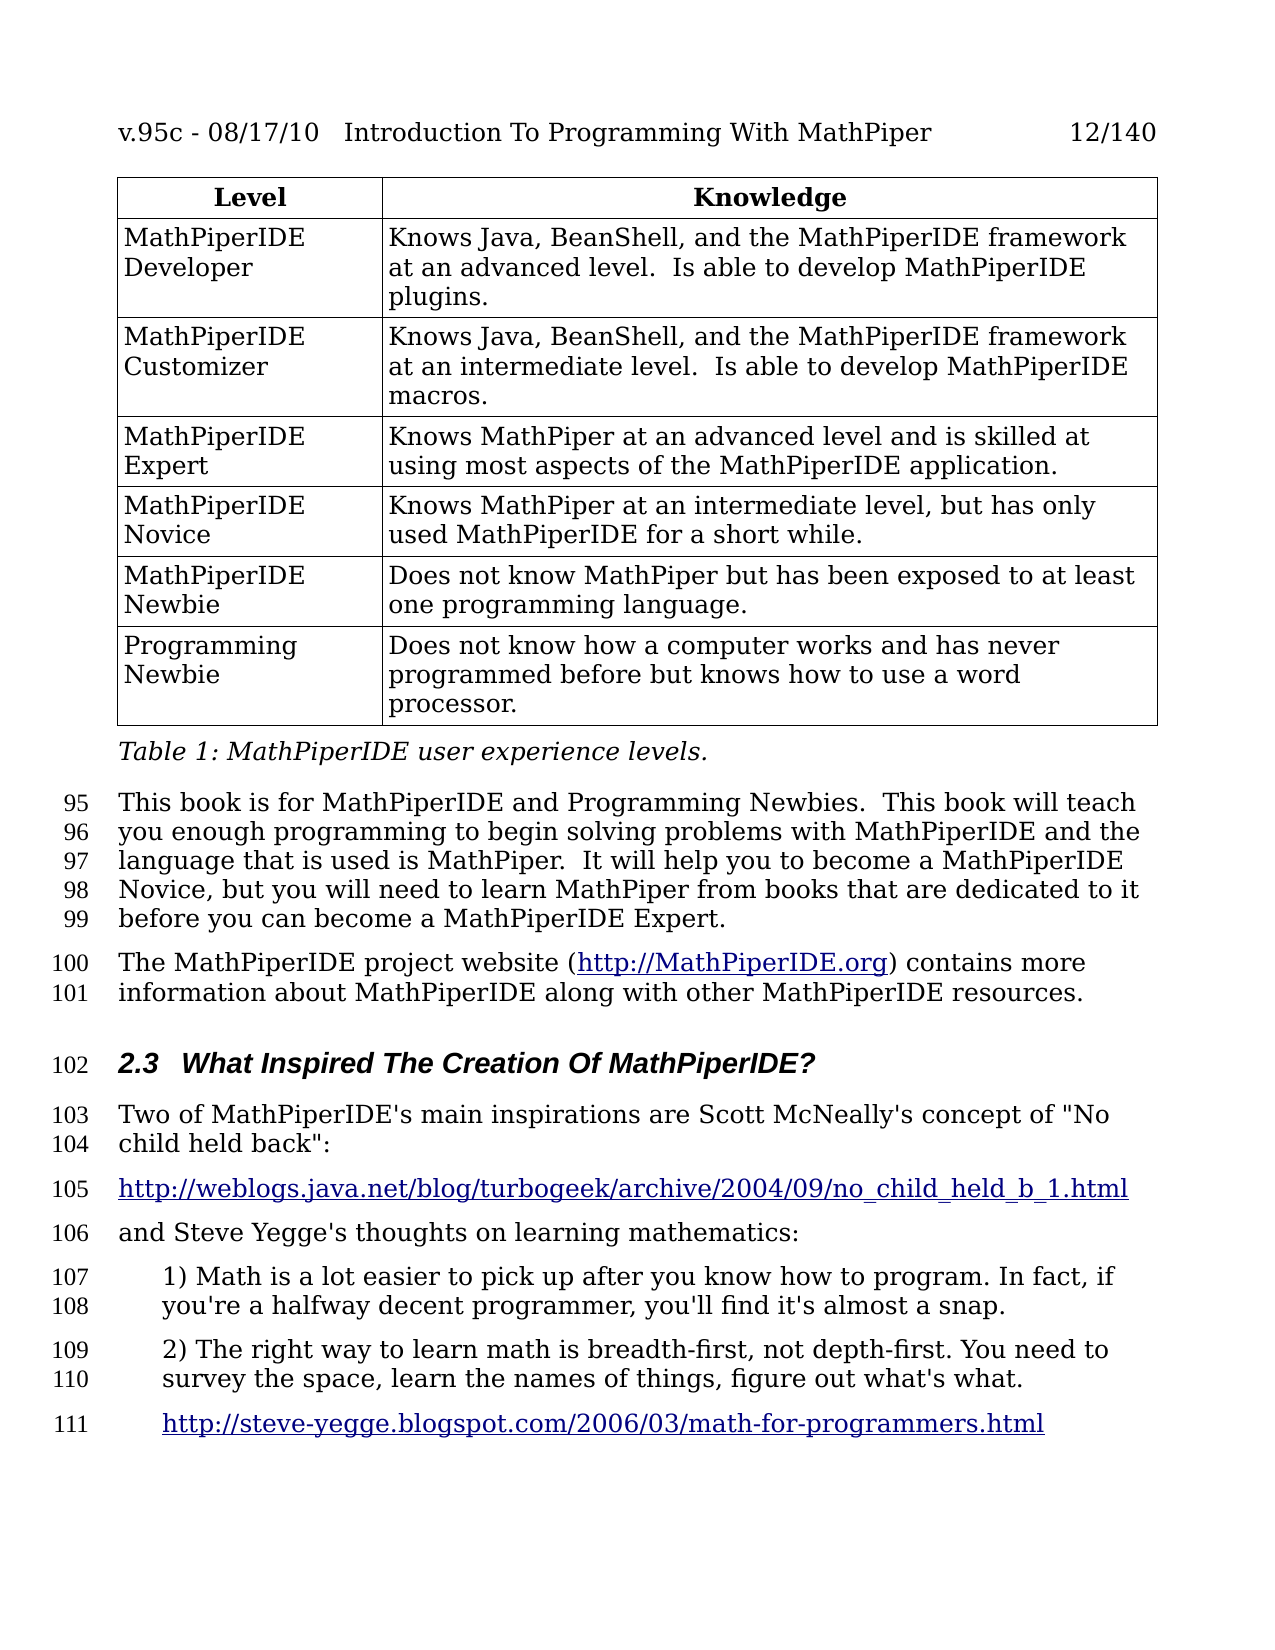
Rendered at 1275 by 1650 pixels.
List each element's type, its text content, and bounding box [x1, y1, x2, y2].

table_cell Does not know MathPiper but has been exposed to at least one programming language. [383, 557, 1157, 626]
text Two of MathPiperIDE's main inspirations are Scott McNeally's concept of "No child held back": [118, 1101, 1157, 1159]
table_cell Knows Java, BeanShell, and the MathPiperIDE framework at an advanced level. Is able to develop MathPiperIDE plugins. [383, 219, 1157, 317]
table_cell MathPiperIDE Novice [118, 487, 382, 556]
table_cell MathPiperIDE Customizer [118, 318, 382, 416]
text This book is for MathPiperIDE and Programming Newbies. This book will teach you enough programming to begin solving problems with MathPiperIDE and the language that is used is MathPiper. It will help you to become a MathPiperIDE Novice, but you will need to learn MathPiper from books that are dedicated to it before you can become a MathPiperIDE Expert. [118, 788, 1157, 934]
text http://weblogs.java.net/blog/turbogeek/archive/2004/09/no_child_held_b_1.html [118, 1174, 1157, 1203]
text and Steve Yegge's thoughts on learning mathematics: [118, 1218, 1157, 1247]
text Table 1: MathPiperIDE user experience levels. [118, 737, 1157, 766]
subtitle What Inspired The Creation Of MathPiperIDE? [118, 1046, 1157, 1079]
table_cell MathPiperIDE Expert [118, 417, 382, 486]
text 2) The right way to learn math is breadth-first, not depth-first. You need to survey the space, learn the names of things, figure out what's what. [162, 1336, 1157, 1394]
table_cell Does not know how a computer works and has never programmed before but knows how to use a word processor. [383, 627, 1157, 724]
table_cell Knows MathPiper at an intermediate level, but has only used MathPiperIDE for a short while. [383, 487, 1157, 556]
table_cell Knows MathPiper at an advanced level and is skilled at using most aspects of the MathPiperIDE application. [383, 417, 1157, 486]
text The MathPiperIDE project website (http://MathPiperIDE.org) contains more information about MathPiperIDE along with other MathPiperIDE resources. [118, 949, 1157, 1007]
text http://steve-yegge.blogspot.com/2006/03/math-for-programmers.html [162, 1409, 1157, 1438]
table_header Level [118, 178, 382, 218]
text 1) Math is a lot easier to pick up after you know how to program. In fact, if you're a halfway decent programmer, you'll find it's almost a snap. [162, 1262, 1157, 1321]
table_header Knowledge [383, 178, 1157, 218]
table_cell MathPiperIDE Developer [118, 219, 382, 317]
table_cell MathPiperIDE Newbie [118, 557, 382, 626]
table_cell Knows Java, BeanShell, and the MathPiperIDE framework at an intermediate level. Is able to develop MathPiperIDE macros. [383, 318, 1157, 416]
table_cell Programming Newbie [118, 627, 382, 724]
